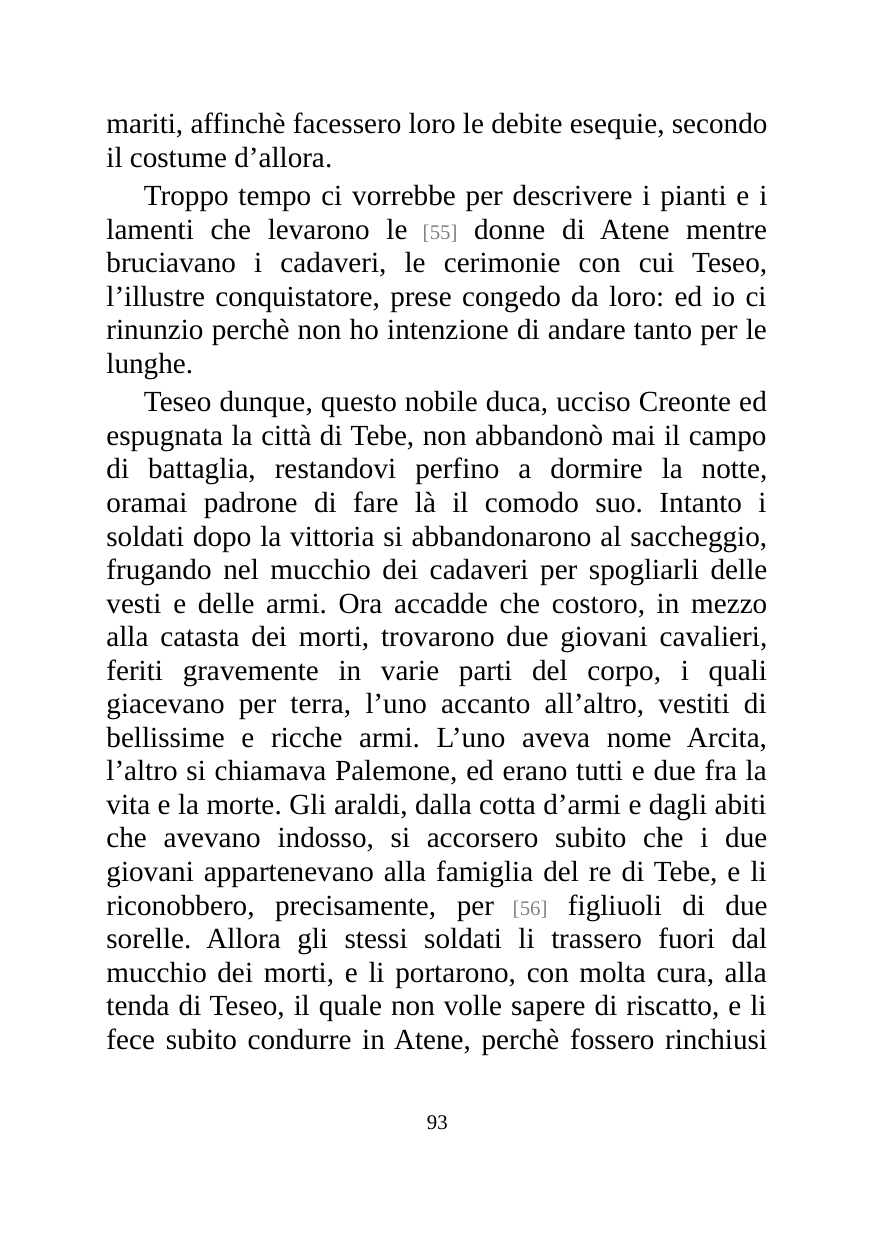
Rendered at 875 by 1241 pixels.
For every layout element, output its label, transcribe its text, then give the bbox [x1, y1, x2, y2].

text mariti, affinchè facessero loro le debite esequie, secondo il costume d’allora. [106, 106, 768, 173]
text Teseo dunque, questo nobile duca, ucciso Creonte ed espugnata la città di Tebe, non abbandonò mai il campo di battaglia, restandovi perfino a dormire la notte, oramai padrone di fare là il comodo suo. Intanto i soldati dopo la vittoria si abbandonarono al saccheggio, frugando nel mucchio dei cadaveri per spogliarli delle vesti e delle armi. Ora accadde che costoro, in mezzo alla catasta dei morti, trovarono due giovani cavalieri, feriti gravemente in varie parti del corpo, i quali giacevano per terra, l’uno accanto all’altro, vestiti di bellissime e ricche armi. L’uno aveva nome Arcita, l’altro si chiamava Palemone, ed erano tutti e due fra la vita e la morte. Gli araldi, dalla cotta d’armi e dagli abiti che avevano indosso, si accorsero subito che i due giovani appartenevano alla famiglia del re di Tebe, e li riconobbero, precisamente, per [56] figliuoli di due sorelle. Allora gli stessi soldati li trassero fuori dal mucchio dei morti, e li portarono, con molta cura, alla tenda di Teseo, il quale non volle sapere di riscatto, e li fece subito condurre in Atene, perchè fossero rinchiusi [106, 384, 768, 1055]
text Troppo tempo ci vorrebbe per descrivere i pianti e i lamenti che levarono le [55] donne di Atene mentre bruciavano i cadaveri, le cerimonie con cui Teseo, l’illustre conquistatore, prese congedo da loro: ed io ci rinunzio perchè non ho intenzione di andare tanto per le lunghe. [106, 178, 768, 379]
